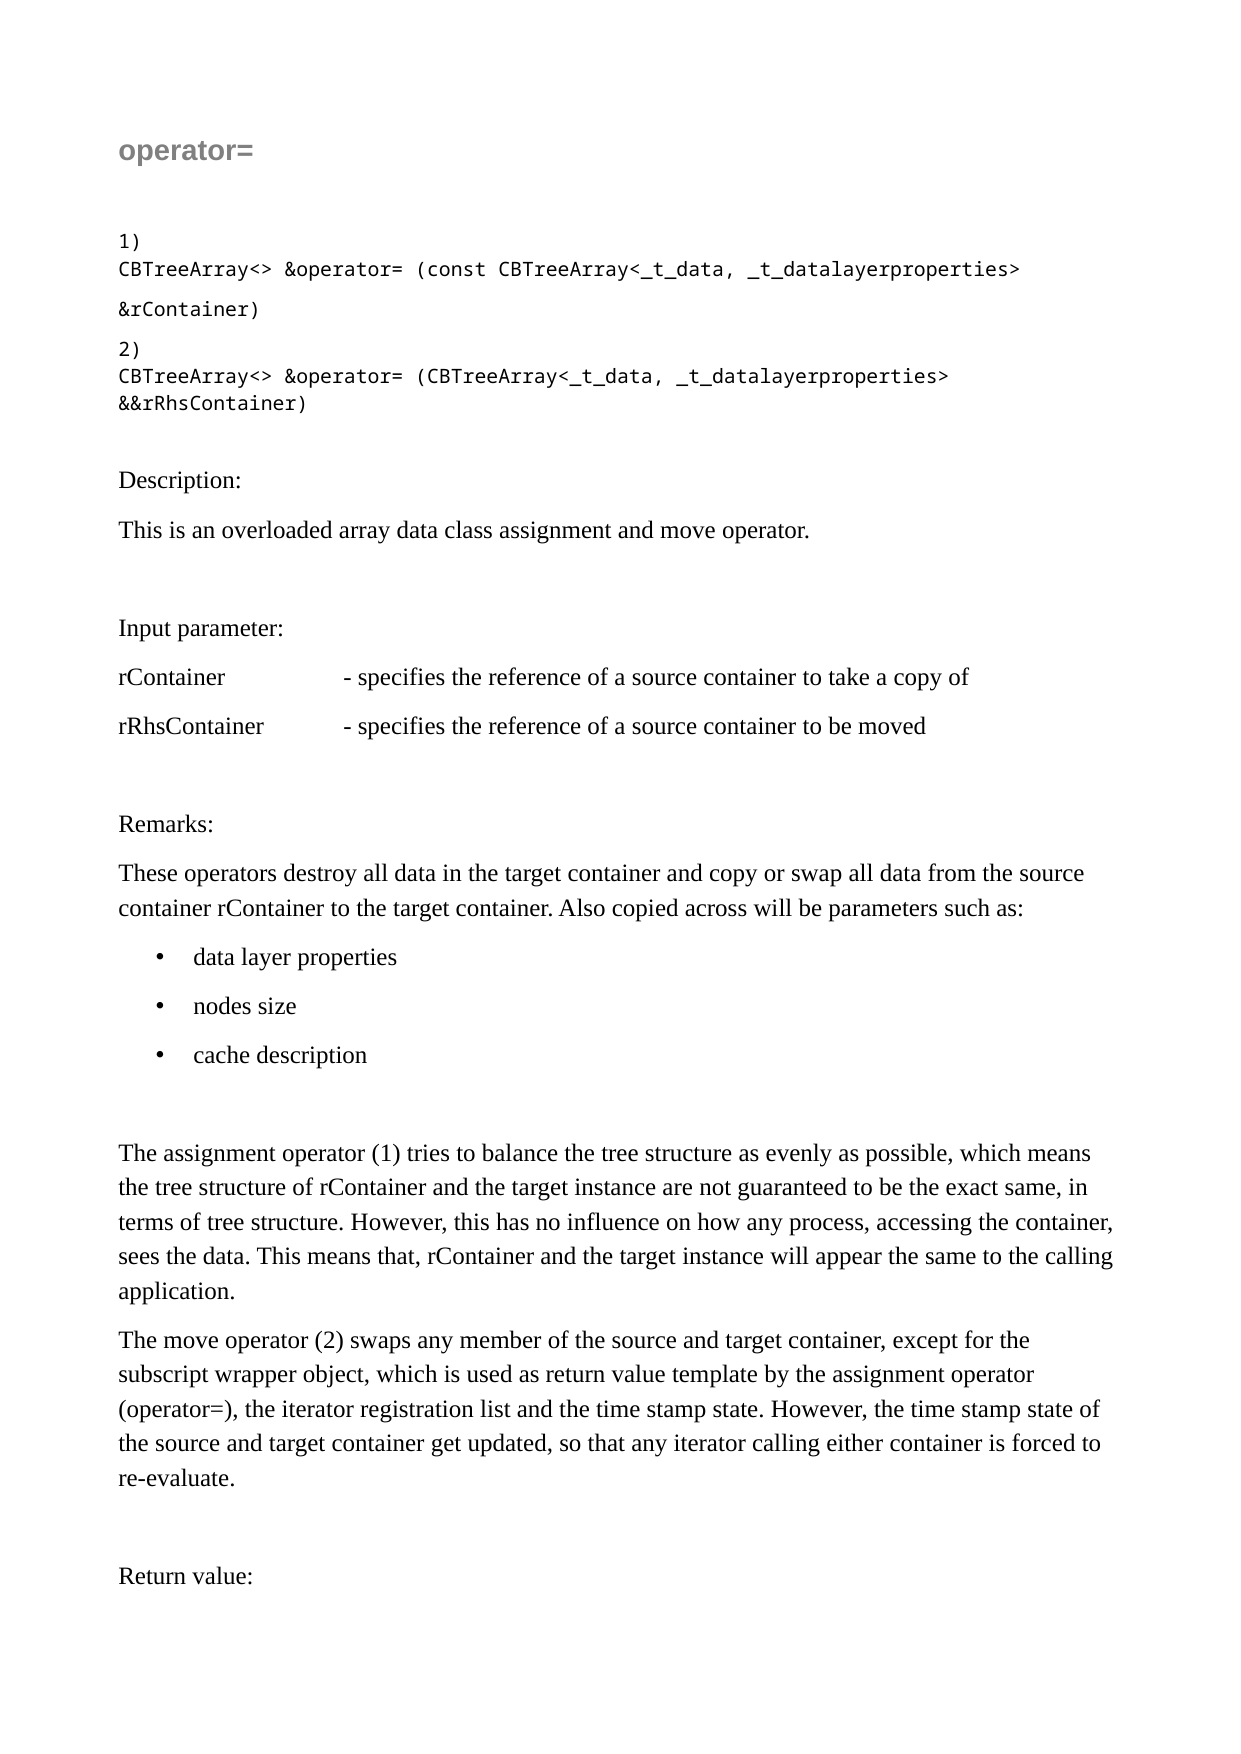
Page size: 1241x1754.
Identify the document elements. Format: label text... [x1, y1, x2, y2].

text 1) [118, 228, 1122, 255]
text rContainer - specifies the reference of a source container to take a copy of [118, 662, 1122, 691]
list data layer properties [156, 942, 1122, 970]
subtitle operator= [118, 133, 1122, 166]
text Description: [118, 466, 1122, 494]
text The assignment operator (1) tries to balance the tree structure as evenly as possible, which means the tree structure of rContainer and the target instance are not guaranteed to be the exact same, in terms of tree structure. However, this has no influence on how any process, accessing the container, sees the data. This means that, rContainer and the target instance will appear the same to the calling application. [118, 1138, 1122, 1304]
text Return value: [118, 1561, 1122, 1590]
text Remarks: [118, 809, 1122, 838]
text This is an overloaded array data class assignment and move operator. [118, 515, 1122, 543]
text rRhsContainer - specifies the reference of a source container to be moved [118, 711, 1122, 740]
list cache description [156, 1040, 1122, 1068]
list nodes size [156, 991, 1122, 1019]
text CBTreeArray<> &operator= (const CBTreeArray<_t_data, _t_datalayerproperties> &rContainer) [118, 255, 1122, 322]
text These operators destroy all data in the target container and copy or swap all data from the source container rContainer to the target container. Also copied across will be parameters such as: [118, 858, 1122, 921]
text The move operator (2) swaps any member of the source and target container, except for the subscript wrapper object, which is used as return value template by the assignment operator (operator=), the iterator registration list and the time stamp state. However, the time stamp state of the source and target container get updated, so that any iterator calling either container is forced to re-evaluate. [118, 1325, 1122, 1492]
text Input parameter: [118, 613, 1122, 642]
text 2) [118, 336, 1122, 363]
text CBTreeArray<> &operator= (CBTreeArray<_t_data, _t_datalayerproperties> &&rRhsContainer) [118, 363, 1122, 417]
